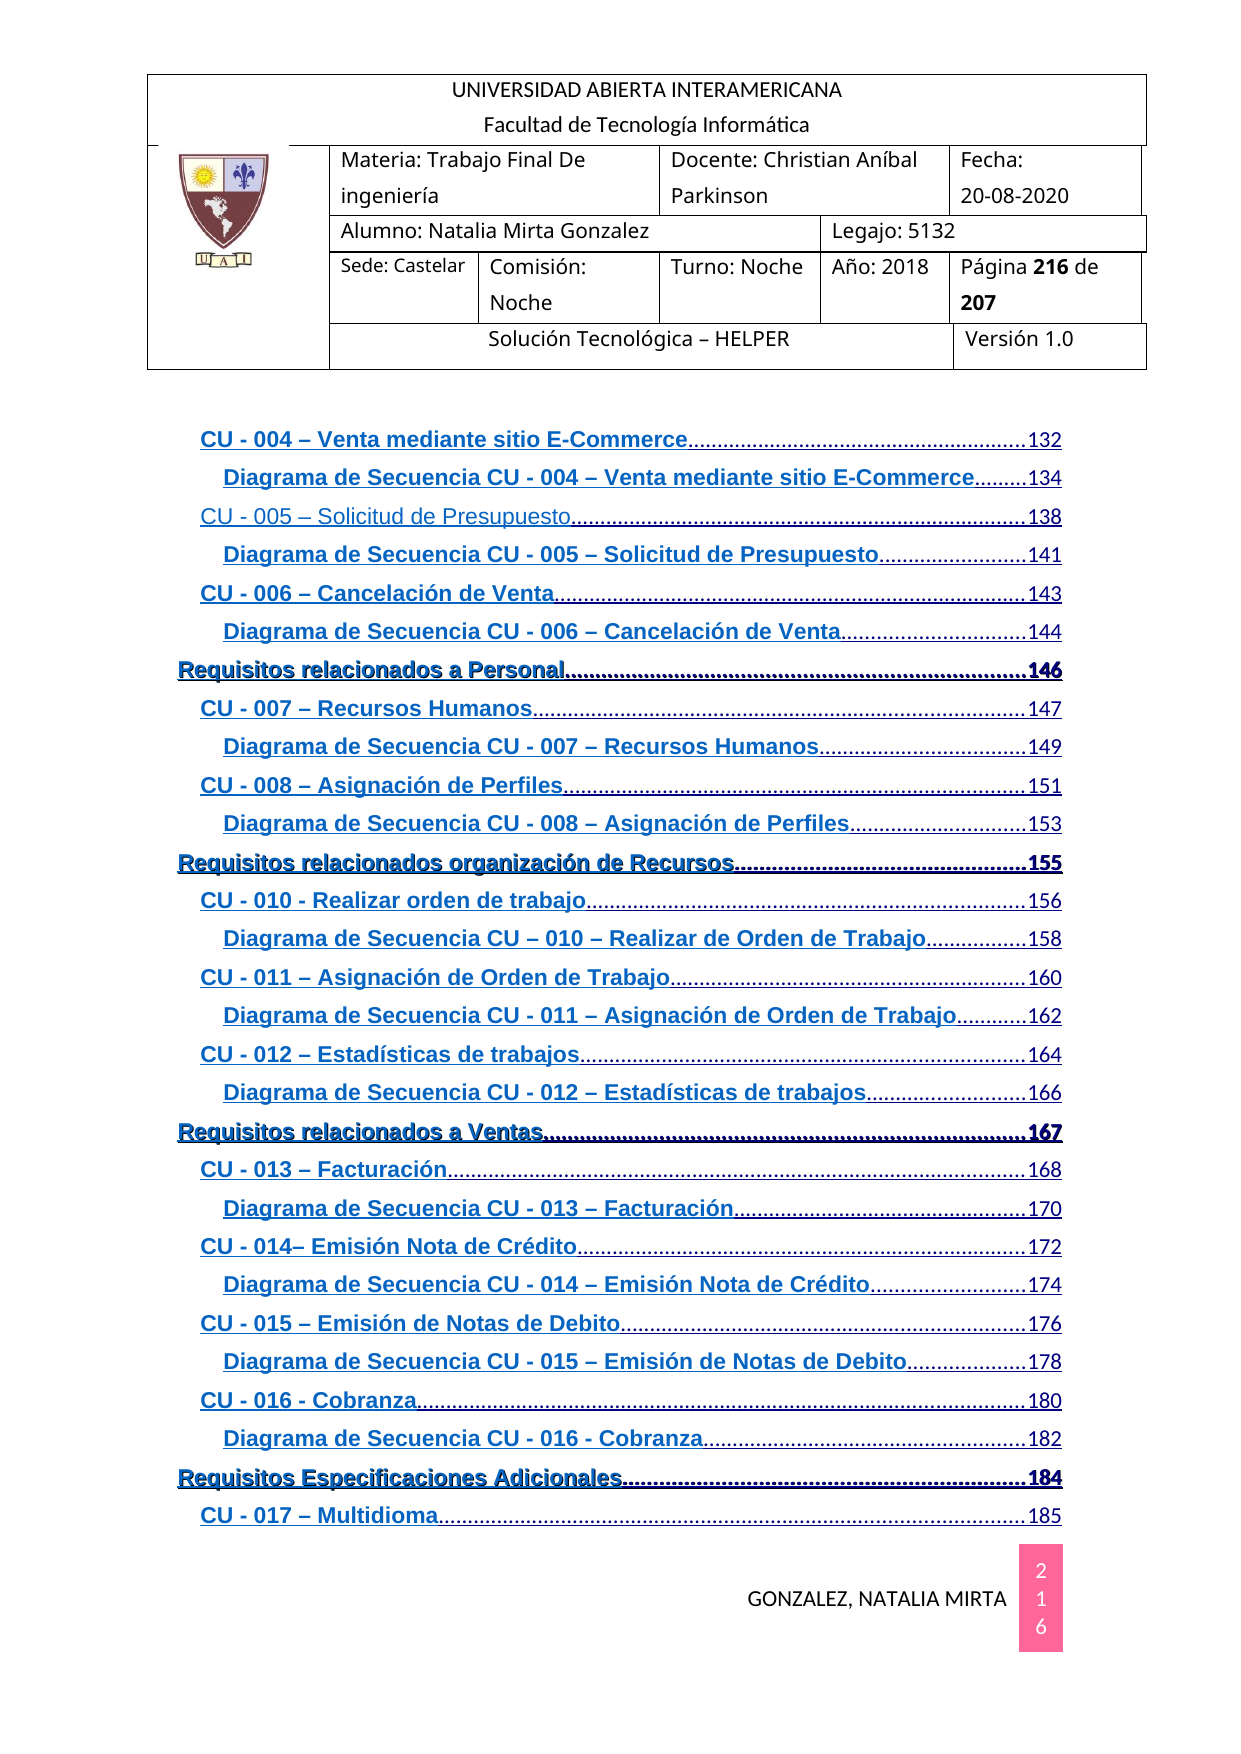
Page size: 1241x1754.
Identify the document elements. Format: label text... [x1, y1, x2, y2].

text Requisitos relacionados a Personal 146 [177, 656, 1063, 680]
text CU - 014– Emisión Nota de Crédito 172 [200, 1232, 1063, 1260]
text Diagrama de Secuencia CU - 016 - Cobranza 182 [223, 1424, 1063, 1452]
text CU - 004 – Venta mediante sitio E-Commerce 132 [200, 425, 1063, 453]
text Requisitos relacionados organización de Recursos 155 [177, 848, 1063, 872]
text Requisitos relacionados a Ventas 167 [177, 1117, 1063, 1141]
text Diagrama de Secuencia CU - 007 – Recursos Humanos 149 [223, 732, 1063, 760]
text CU - 012 – Estadísticas de trabajos 164 [200, 1040, 1063, 1068]
text CU - 013 – Facturación 168 [200, 1155, 1063, 1183]
text Diagrama de Secuencia CU - 004 – Venta mediante sitio E-Commerce 134 [223, 463, 1063, 491]
text Diagrama de Secuencia CU - 011 – Asignación de Orden de Trabajo 162 [223, 1001, 1063, 1029]
text CU - 010 - Realizar orden de trabajo 156 [200, 886, 1063, 914]
text Diagrama de Secuencia CU - 013 – Facturación 170 [223, 1194, 1063, 1222]
text CU - 006 – Cancelación de Venta 143 [200, 579, 1063, 607]
text CU - 008 – Asignación de Perfiles 151 [200, 771, 1063, 799]
text CU - 007 – Recursos Humanos 147 [200, 694, 1063, 722]
text Diagrama de Secuencia CU - 012 – Estadísticas de trabajos 166 [223, 1078, 1063, 1106]
text Diagrama de Secuencia CU - 008 – Asignación de Perfiles 153 [223, 809, 1063, 837]
text CU - 011 – Asignación de Orden de Trabajo 160 [200, 963, 1063, 991]
text Diagrama de Secuencia CU - 015 – Emisión de Notas de Debito 178 [223, 1347, 1063, 1375]
text Diagrama de Secuencia CU - 014 – Emisión Nota de Crédito 174 [223, 1271, 1063, 1298]
text Requisitos Especificaciones Adicionales 184 [177, 1463, 1063, 1487]
text CU - 005 – Solicitud de Presupuesto 138 [200, 502, 1063, 530]
text CU - 017 – Multidioma 185 [200, 1501, 1063, 1529]
text Diagrama de Secuencia CU - 006 – Cancelación de Venta 144 [223, 617, 1063, 645]
text Diagrama de Secuencia CU – 010 – Realizar de Orden de Trabajo 158 [223, 924, 1063, 953]
text CU - 015 – Emisión de Notas de Debito 176 [200, 1309, 1063, 1337]
text CU - 016 - Cobranza 180 [200, 1386, 1063, 1414]
text Diagrama de Secuencia CU - 005 – Solicitud de Presupuesto 141 [223, 540, 1063, 568]
